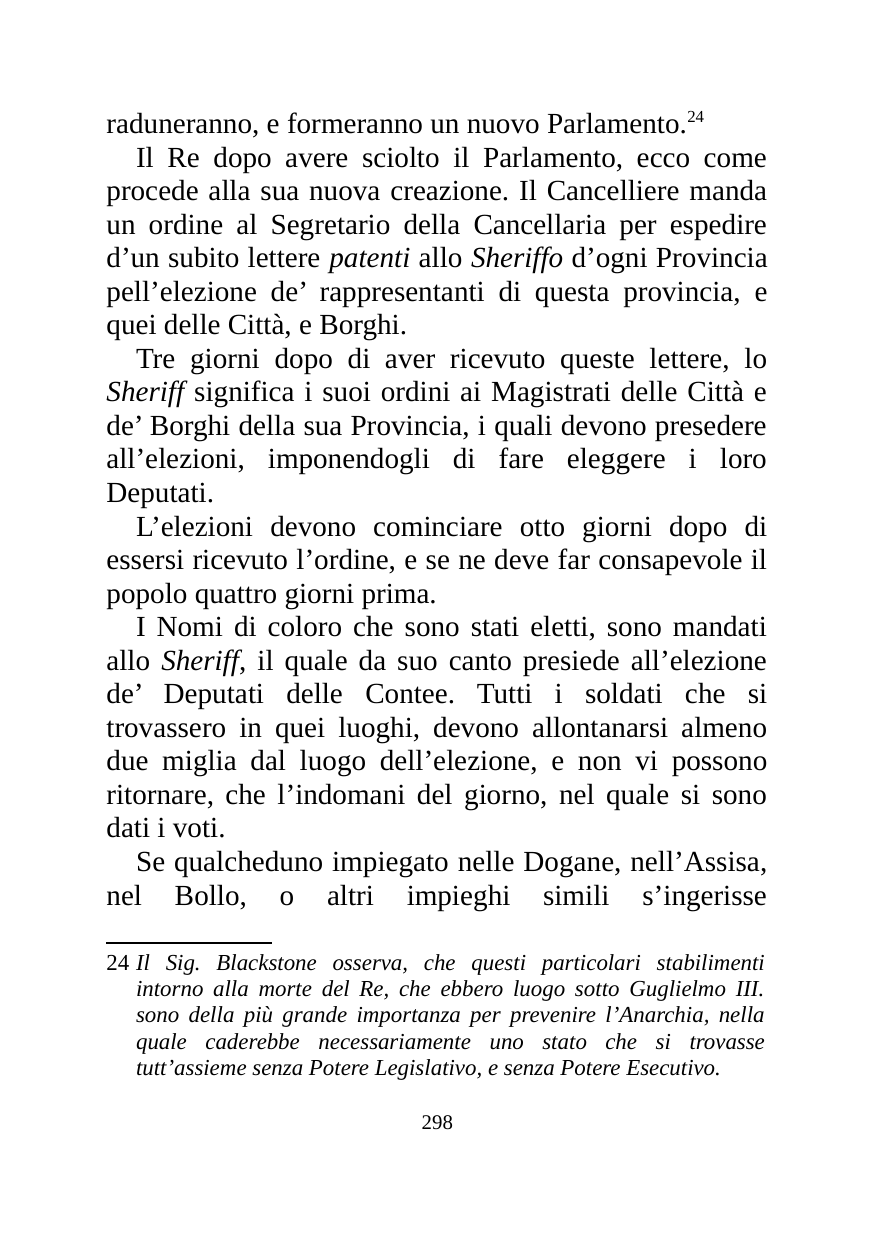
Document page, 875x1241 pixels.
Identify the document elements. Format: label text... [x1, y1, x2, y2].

text Tre giorni dopo di aver ricevuto queste lettere, lo Sheriff significa i suoi ordini ai Magistrati delle Città e de’ Borghi della sua Provincia, i quali devono presedere all’elezioni, imponendogli di fare eleggere i loro Deputati. [106, 341, 768, 509]
text Se qualcheduno impiegato nelle Dogane, nell’Assisa, nel Bollo, o altri impieghi simili s’ingerisse [106, 844, 768, 911]
text raduneranno, e formeranno un nuovo Parlamento. [106, 106, 768, 140]
text Il Re dopo avere sciolto il Parlamento, ecco come procede alla sua nuova creazione. Il Cancelliere manda un ordine al Segretario della Cancellaria per espedire d’un subito lettere patenti allo Sheriffo d’ogni Provincia pell’elezione de’ rappresentanti di questa provincia, e quei delle Città, e Borghi. [106, 140, 768, 341]
text I Nomi di coloro che sono stati eletti, sono mandati allo Sheriff, il quale da suo canto presiede all’elezione de’ Deputati delle Contee. Tutti i soldati che si trovassero in quei luoghi, devono allontanarsi almeno due miglia dal luogo dell’elezione, e non vi possono ritornare, che l’indomani del giorno, nel quale si sono dati i voti. [106, 609, 768, 844]
text Il Sig. Blackstone osserva, che questi particolari stabilimenti intorno alla morte del Re, che ebbero luogo sotto Guglielmo III. sono della più grande importanza per prevenire l’Anarchia, nella quale caderebbe necessariamente uno stato che si trovasse tutt’assieme senza Potere Legislativo, e senza Potere Esecutivo. [106, 949, 768, 1080]
text L’elezioni devono cominciare otto giorni dopo di essersi ricevuto l’ordine, e se ne deve far consapevole il popolo quattro giorni prima. [106, 509, 768, 609]
